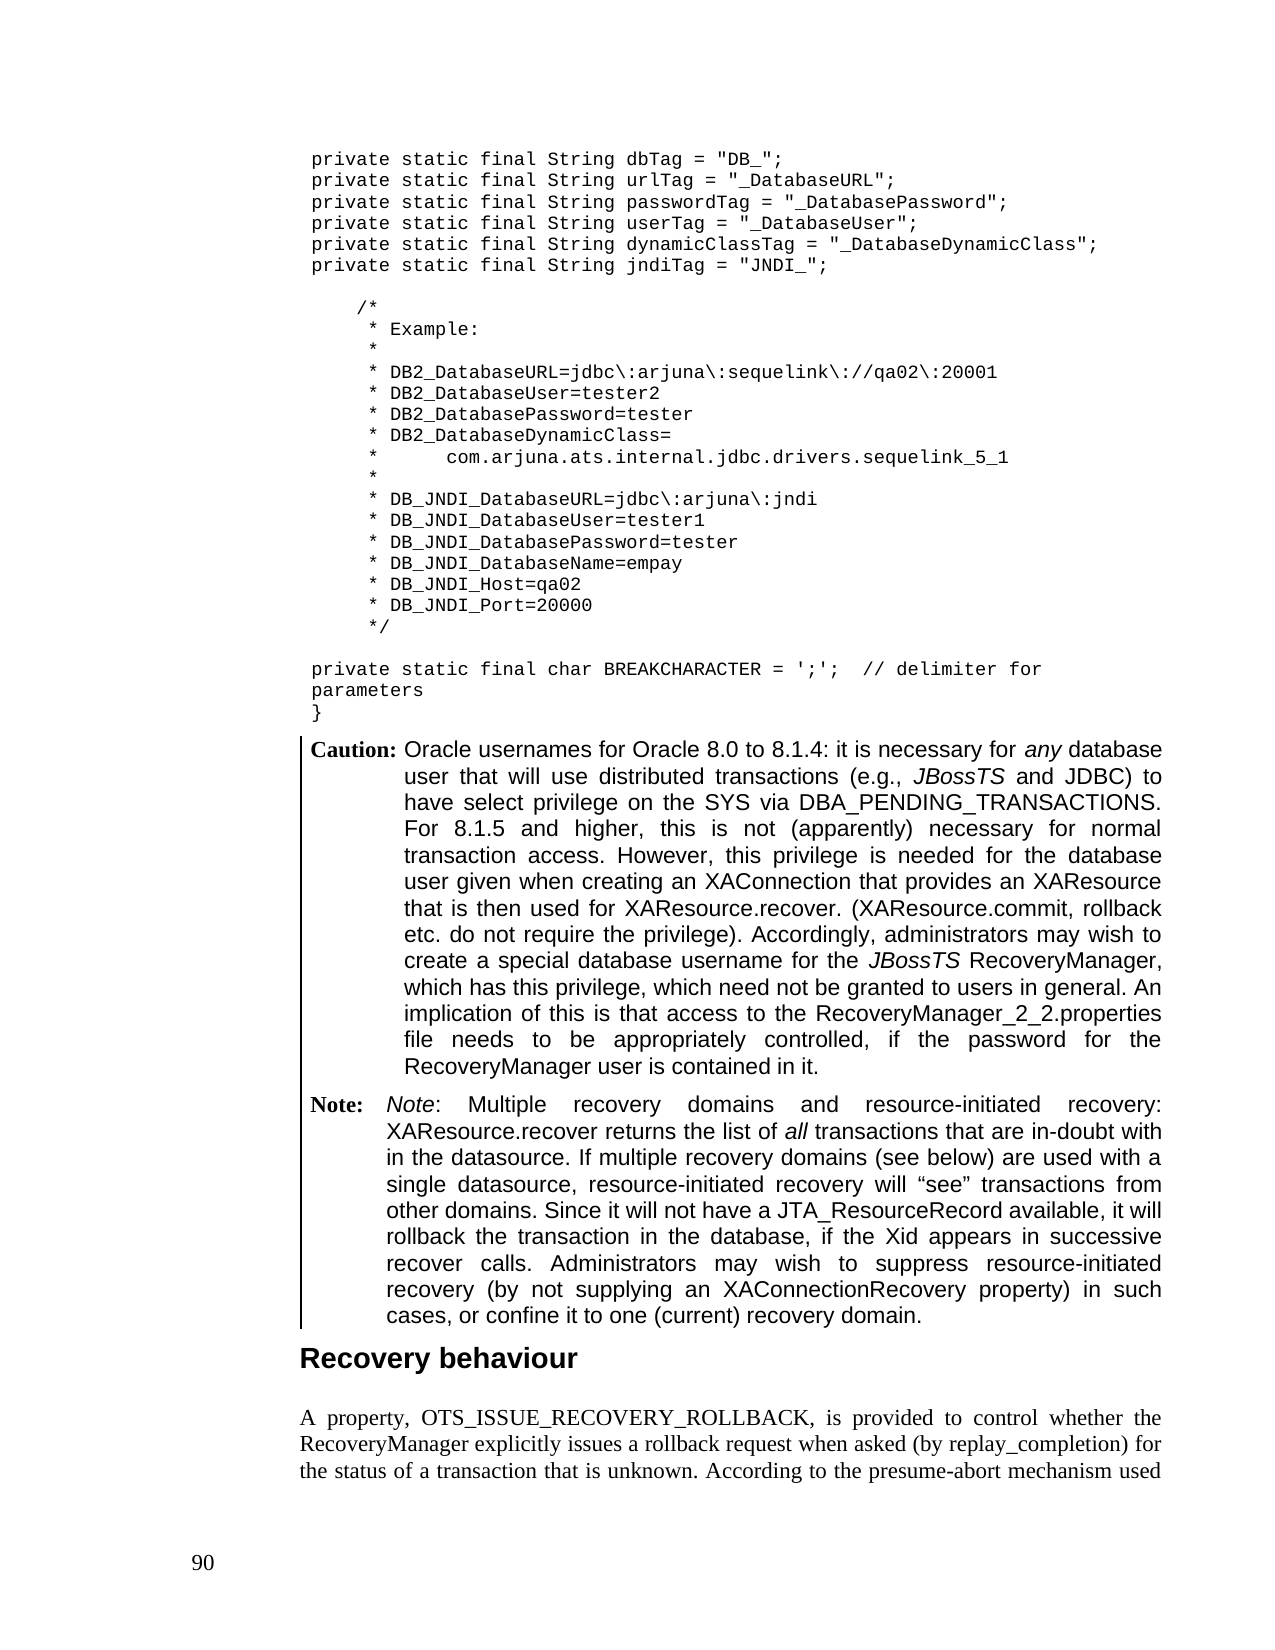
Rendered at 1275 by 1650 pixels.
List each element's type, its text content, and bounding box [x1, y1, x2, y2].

list Note: Multiple recovery domains and resource-initiated recovery: XAResource.recover returns the list of all transactions that are in-doubt with in the datasource. If multiple recovery domains (see below) are used with a single datasource, resource-initiated recovery will “see” transactions from other domains. Since it will not have a JTA_ResourceRecord available, it will rollback the transaction in the database, if the Xid appears in successive recover calls. Administrators may wish to suppress resource-initiated recovery (by not supplying an XAConnectionRecovery property) in such cases, or confine it to one (current) recovery domain. [302, 1091, 1162, 1329]
text * com.arjuna.ats.internal.jdbc.drivers.sequelink_5_1 * * DB_JNDI_DatabaseURL=jdbc\:arjuna\:jndi * DB_JNDI_DatabaseUser=tester1 * DB_JNDI_DatabasePassword=tester * DB_JNDI_DatabaseName=empay * DB_JNDI_Host=qa02 * DB_JNDI_Port=20000 */ private static final char BREAKCHARACTER = ';'; // delimiter for parameters } [311, 447, 1162, 724]
subtitle Recovery behaviour [187, 1341, 1162, 1375]
text private static final String dbTag = "DB_"; private static final String urlTag = "_DatabaseURL"; private static final String passwordTag = "_DatabasePassword"; private static final String userTag = "_DatabaseUser"; private static final String dynamicClassTag = "_DatabaseDynamicClass"; private static final String jndiTag = "JNDI_"; /* * Example: * * DB2_DatabaseURL=jdbc\:arjuna\:sequelink\://qa02\:20001 * DB2_DatabaseUser=tester2 * DB2_DatabasePassword=tester * DB2_DatabaseDynamicClass= [311, 150, 1162, 447]
list Oracle usernames for Oracle 8.0 to 8.1.4: it is necessary for any database user that will use distributed transactions (e.g., JBossTS and JDBC) to have select privilege on the SYS via DBA_PENDING_TRANSACTIONS. For 8.1.5 and higher, this is not (apparently) necessary for normal transaction access. However, this privilege is needed for the database user given when creating an XAConnection that provides an XAResource that is then used for XAResource.recover. (XAResource.commit, rollback etc. do not require the privilege). Accordingly, administrators may wish to create a special database username for the JBossTS RecoveryManager, which has this privilege, which need not be granted to users in general. An implication of this is that access to the RecoveryManager_2_2.properties file needs to be appropriately controlled, if the password for the RecoveryManager user is contained in it. [302, 736, 1162, 1079]
text A property, OTS_ISSUE_RECOVERY_ROLLBACK, is provided to control whether the RecoveryManager explicitly issues a rollback request when asked (by replay_completion) for the status of a transaction that is unknown. According to the presume-abort mechanism used [299, 1404, 1162, 1483]
